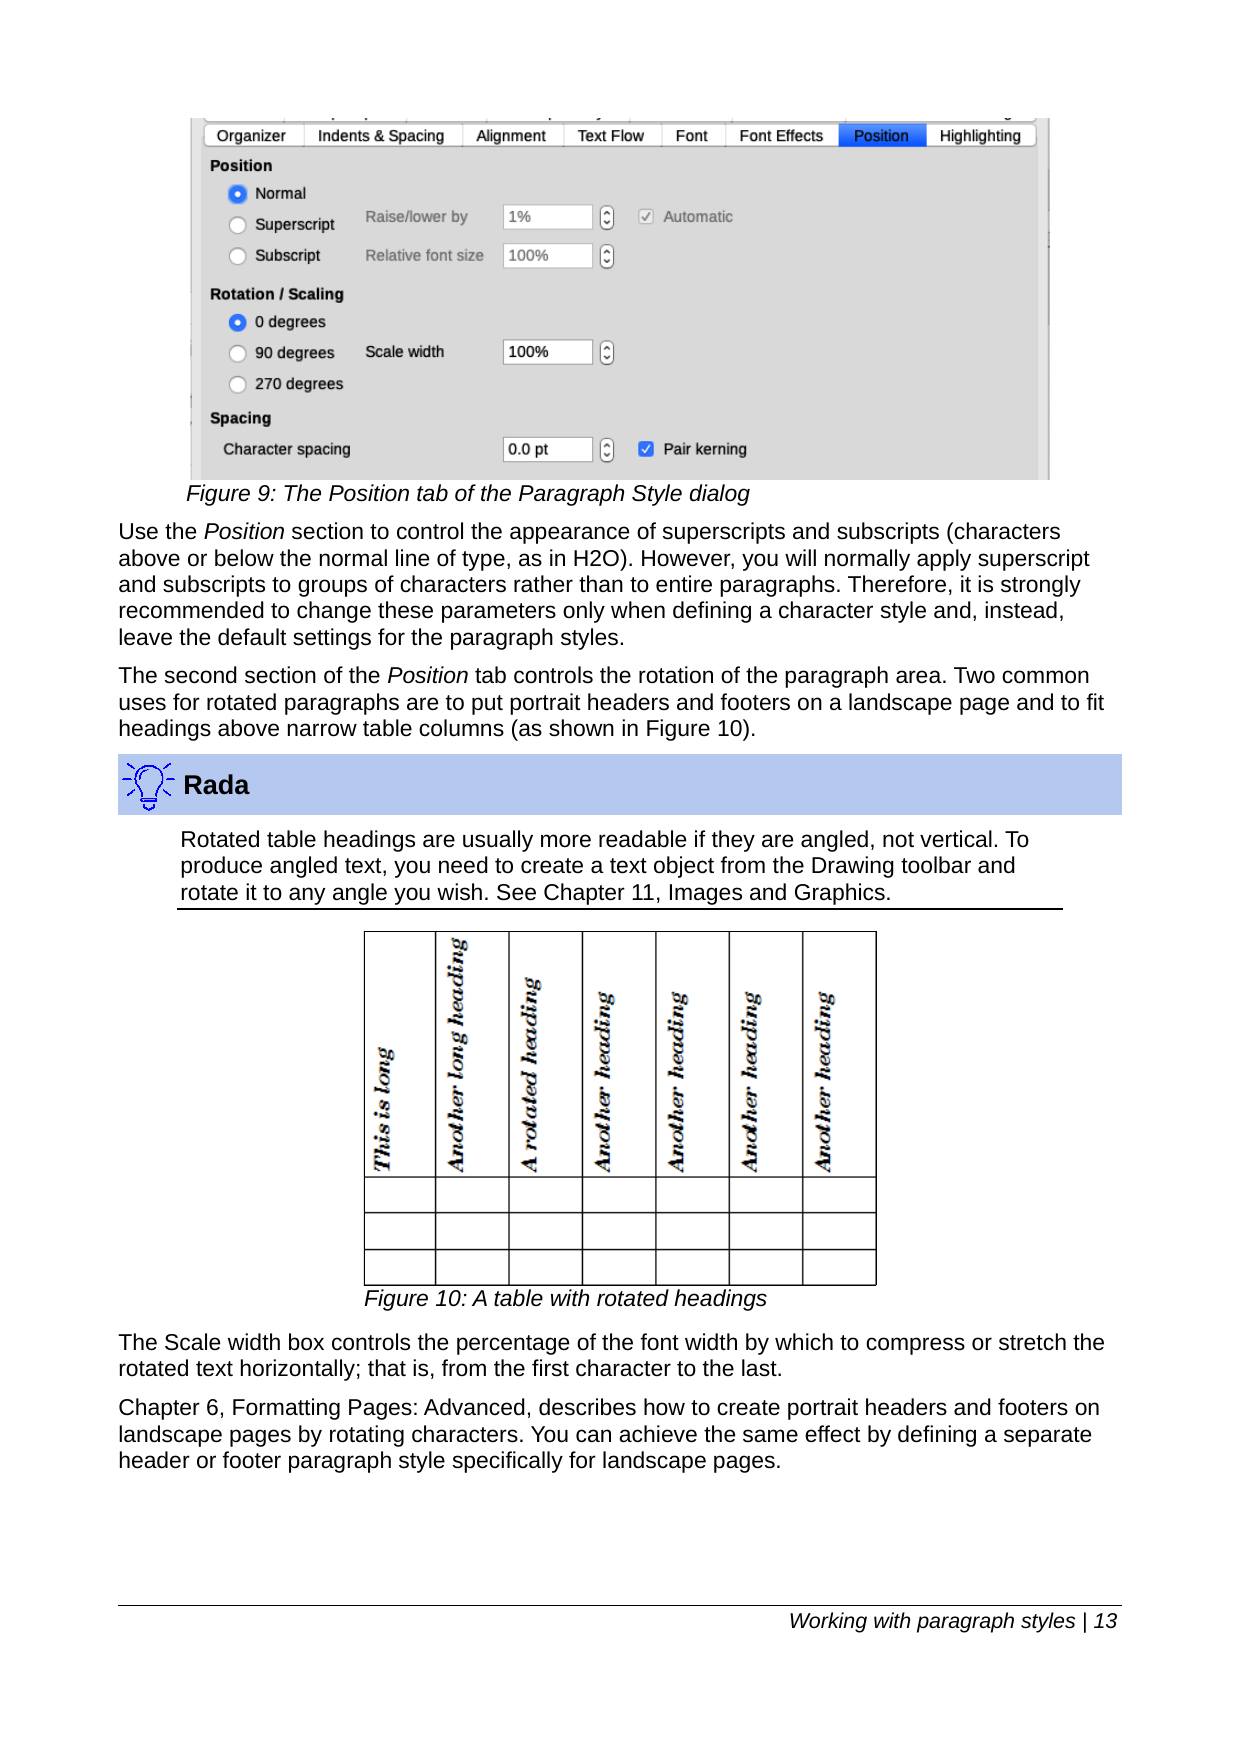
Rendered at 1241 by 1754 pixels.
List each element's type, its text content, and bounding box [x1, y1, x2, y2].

text Rotated table headings are usually more readable if they are angled, not vertical. To produce angled text, you need to create a text object from the Drawing toolbar and rotate it to any angle you wish. See Chapter 11, Images and Graphics. [177, 823, 1063, 908]
text Figure 9: The Position tab of the Paragraph Style dialog [186, 480, 1054, 506]
picture [119, 755, 179, 815]
text Chapter 6, Formatting Pages: Advanced, describes how to create portrait headers and footers on landscape pages by rotating characters. You can achieve the same effect by defining a separate header or footer paragraph style specifically for landscape pages. [118, 1394, 1122, 1473]
picture [190, 118, 1050, 480]
text The second section of the Position tab controls the rotation of the paragraph area. Two common uses for rotated paragraphs are to put portrait headers and footers on a landscape page and to fit headings above narrow table columns (as shown in Figure 10). [118, 662, 1122, 742]
picture [365, 932, 876, 1285]
text Figure 10: A table with rotated headings [364, 1286, 876, 1312]
subtitle Rada [118, 754, 1122, 815]
text The Scale width box controls the percentage of the font width by which to compress or stretch the rotated text horizontally; that is, from the first character to the last. [118, 1329, 1122, 1382]
text Use the Position section to control the appearance of superscripts and subscripts (characters above or below the normal line of type, as in H2O). However, you will normally apply superscript and subscripts to groups of characters rather than to entire paragraphs. Therefore, it is strongly recommended to change these parameters only when defining a character style and, instead, leave the default settings for the paragraph styles. [118, 518, 1122, 650]
